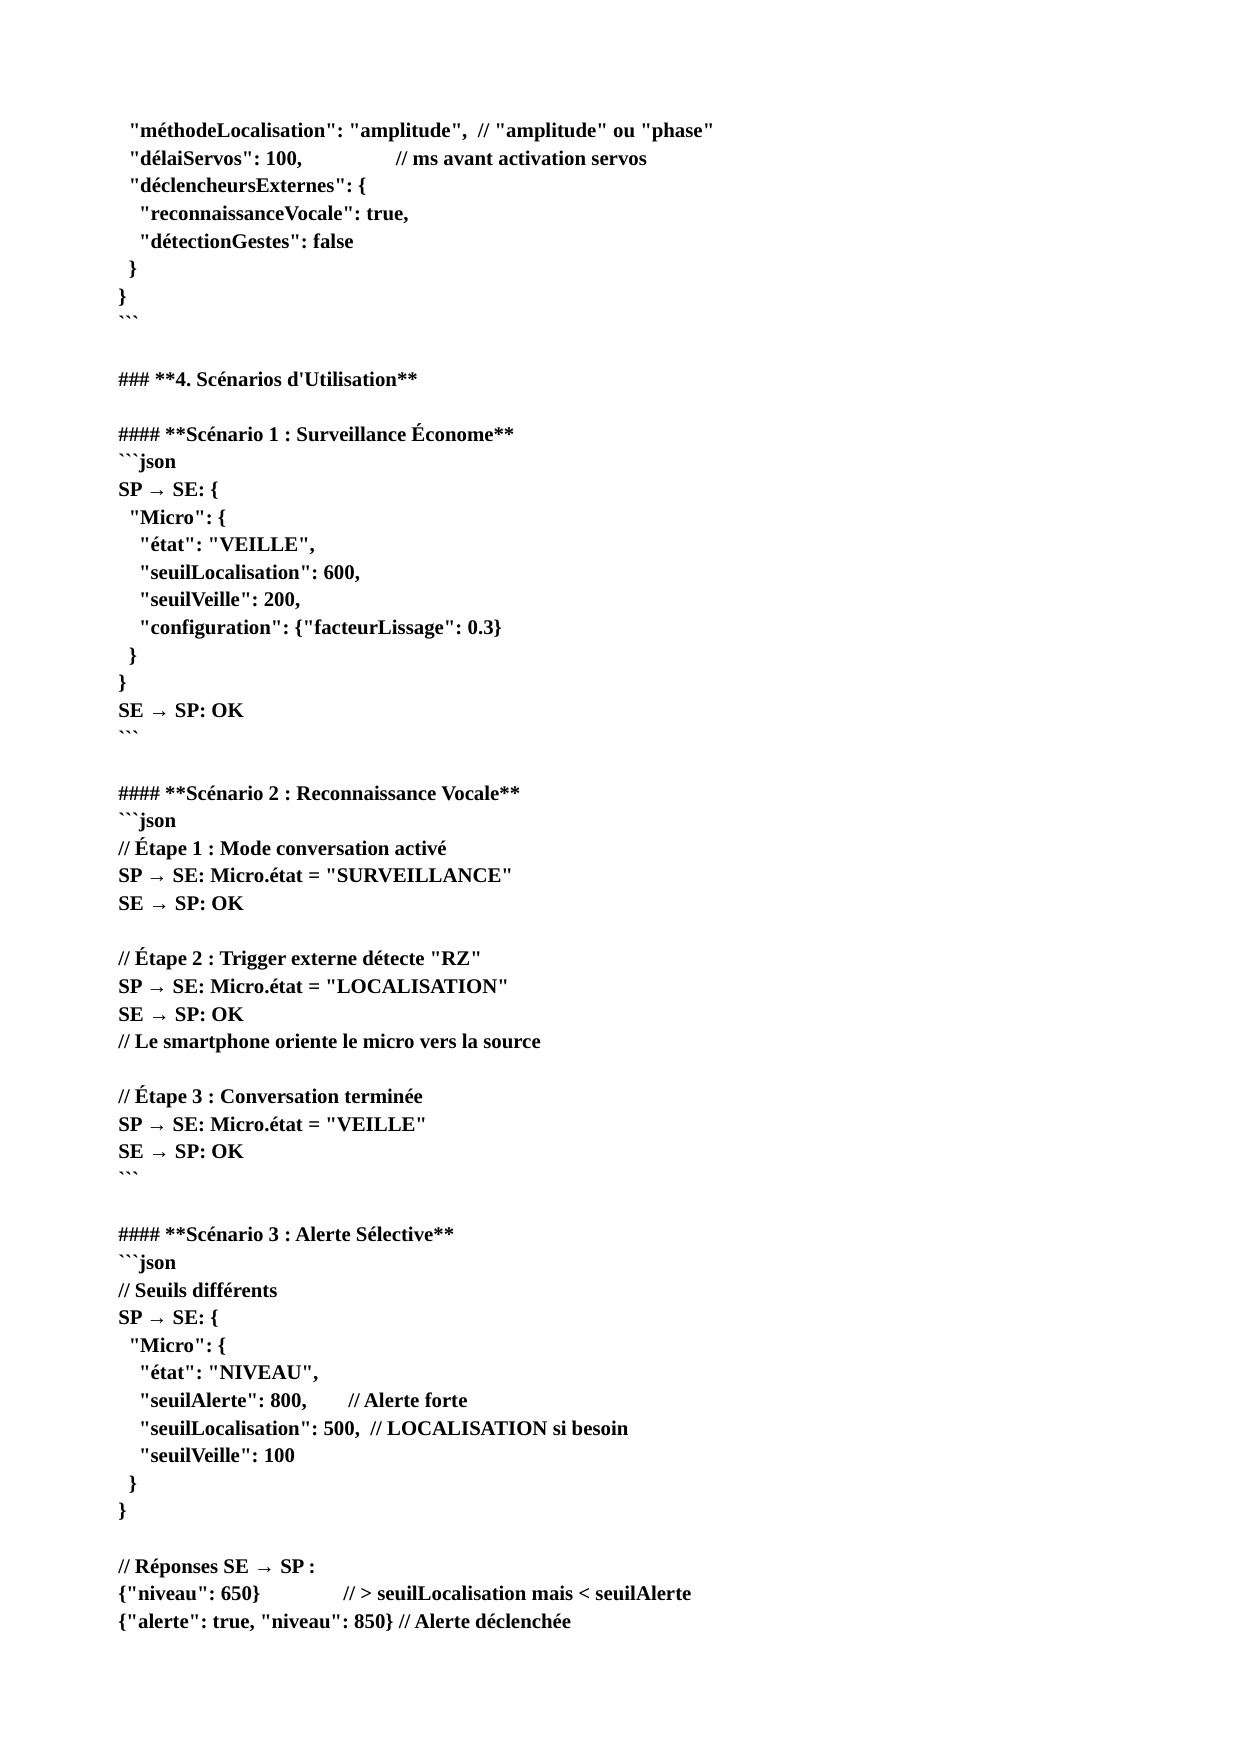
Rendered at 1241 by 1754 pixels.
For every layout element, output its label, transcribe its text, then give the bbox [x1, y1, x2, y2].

text "méthodeLocalisation": "amplitude", // "amplitude" ou "phase" "délaiServos": 100, // ms avant activation servos "déclencheursExternes": { "reconnaissanceVocale": true, "détectionGestes": false } } ``` ### **4. Scénarios d'Utilisation** #### **Scénario 1 : Surveillance Économe** ```json SP → SE: { "Micro": { "état": "VEILLE", "seuilLocalisation": 600, "seuilVeille": 200, "configuration": {"facteurLissage": 0.3} } } SE → SP: OK ``` #### **Scénario 2 : Reconnaissance Vocale** ```json // Étape 1 : Mode conversation activé SP → SE: Micro.état = "SURVEILLANCE" SE → SP: OK // Étape 2 : Trigger externe détecte "RZ" SP → SE: Micro.état = "LOCALISATION" SE → SP: OK // Le smartphone oriente le micro vers la source // Étape 3 : Conversation terminée SP → SE: Micro.état = "VEILLE" SE → SP: OK ``` #### **Scénario 3 : Alerte Sélective** ```json // Seuils différents SP → SE: { "Micro": { "état": "NIVEAU", "seuilAlerte": 800, // Alerte forte "seuilLocalisation": 500, // LOCALISATION si besoin "seuilVeille": 100 } } // Réponses SE → SP : {"niveau": 650} // > seuilLocalisation mais < seuilAlerte {"alerte": true, "niveau": 850} // Alerte déclenchée [118, 118, 1122, 1633]
